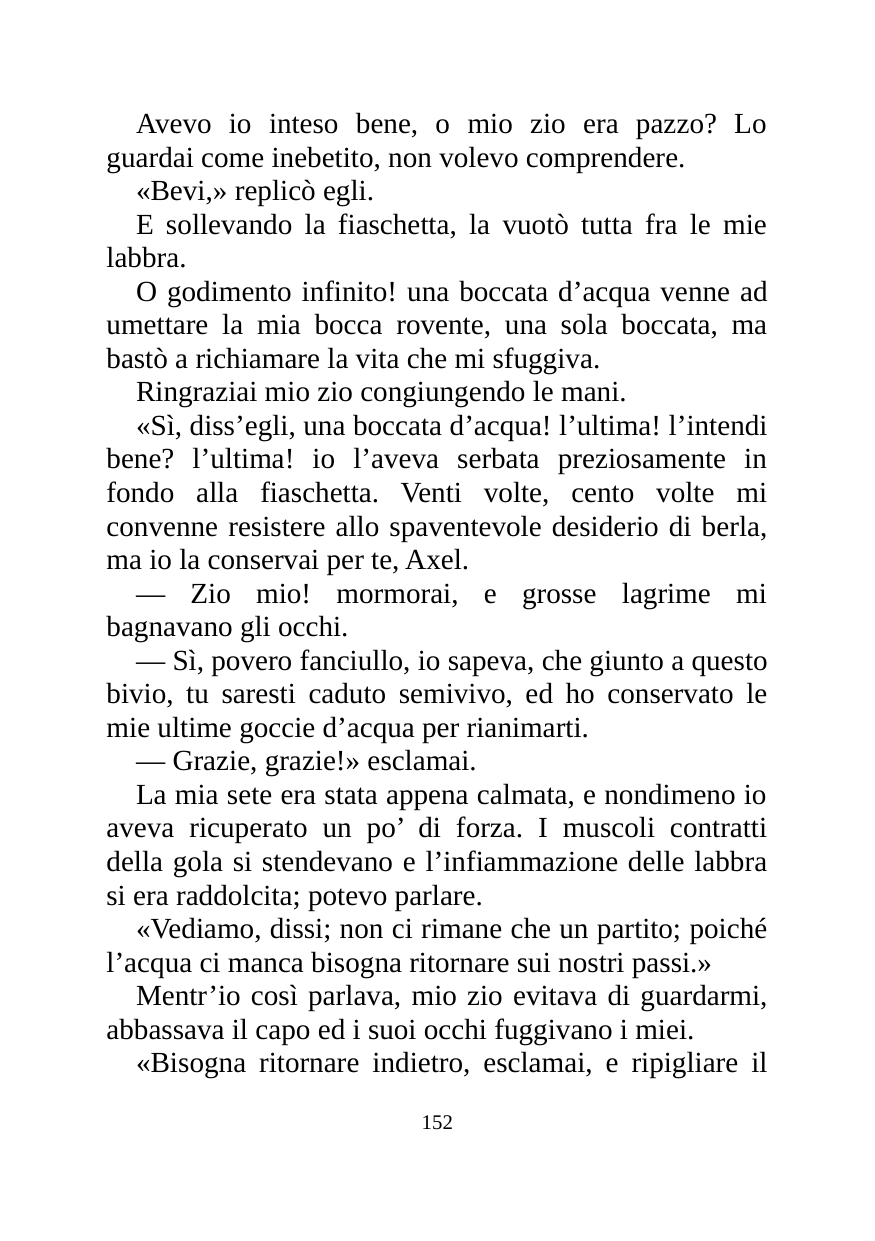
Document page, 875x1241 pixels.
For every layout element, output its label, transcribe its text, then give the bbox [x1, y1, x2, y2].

text «Bisogna ritornare indietro, esclamai, e ripigliare il [106, 1045, 768, 1079]
text — Sì, povero fanciullo, io sapeva, che giunto a questo bivio, tu saresti caduto semivivo, ed ho conservato le mie ultime goccie d’acqua per rianimarti. [106, 643, 768, 743]
text La mia sete era stata appena calmata, e nondimeno io aveva ricuperato un po’ di forza. I muscoli contratti della gola si stendevano e l’infiammazione delle labbra si era raddolcita; potevo parlare. [106, 777, 768, 911]
text Avevo io inteso bene, o mio zio era pazzo? Lo guardai come inebetito, non volevo comprendere. [106, 106, 768, 173]
text «Sì, diss’egli, una boccata d’acqua! l’ultima! l’intendi bene? l’ultima! io l’aveva serbata preziosamente in fondo alla fiaschetta. Venti volte, cento volte mi convenne resistere allo spaventevole desiderio di berla, ma io la conservai per te, Axel. [106, 408, 768, 576]
text «Vediamo, dissi; non ci rimane che un partito; poiché l’acqua ci manca bisogna ritornare sui nostri passi.» [106, 911, 768, 978]
text Mentr’io così parlava, mio zio evitava di guardarmi, abbassava il capo ed i suoi occhi fuggivano i miei. [106, 978, 768, 1045]
text Ringraziai mio zio congiungendo le mani. [106, 374, 768, 408]
text — Zio mio! mormorai, e grosse lagrime mi bagnavano gli occhi. [106, 576, 768, 643]
text E sollevando la fiaschetta, la vuotò tutta fra le mie labbra. [106, 207, 768, 274]
text — Grazie, grazie!» esclamai. [106, 743, 768, 777]
text «Bevi,» replicò egli. [106, 173, 768, 207]
text O godimento infinito! una boccata d’acqua venne ad umettare la mia bocca rovente, una sola boccata, ma bastò a richiamare la vita che mi sfuggiva. [106, 274, 768, 374]
